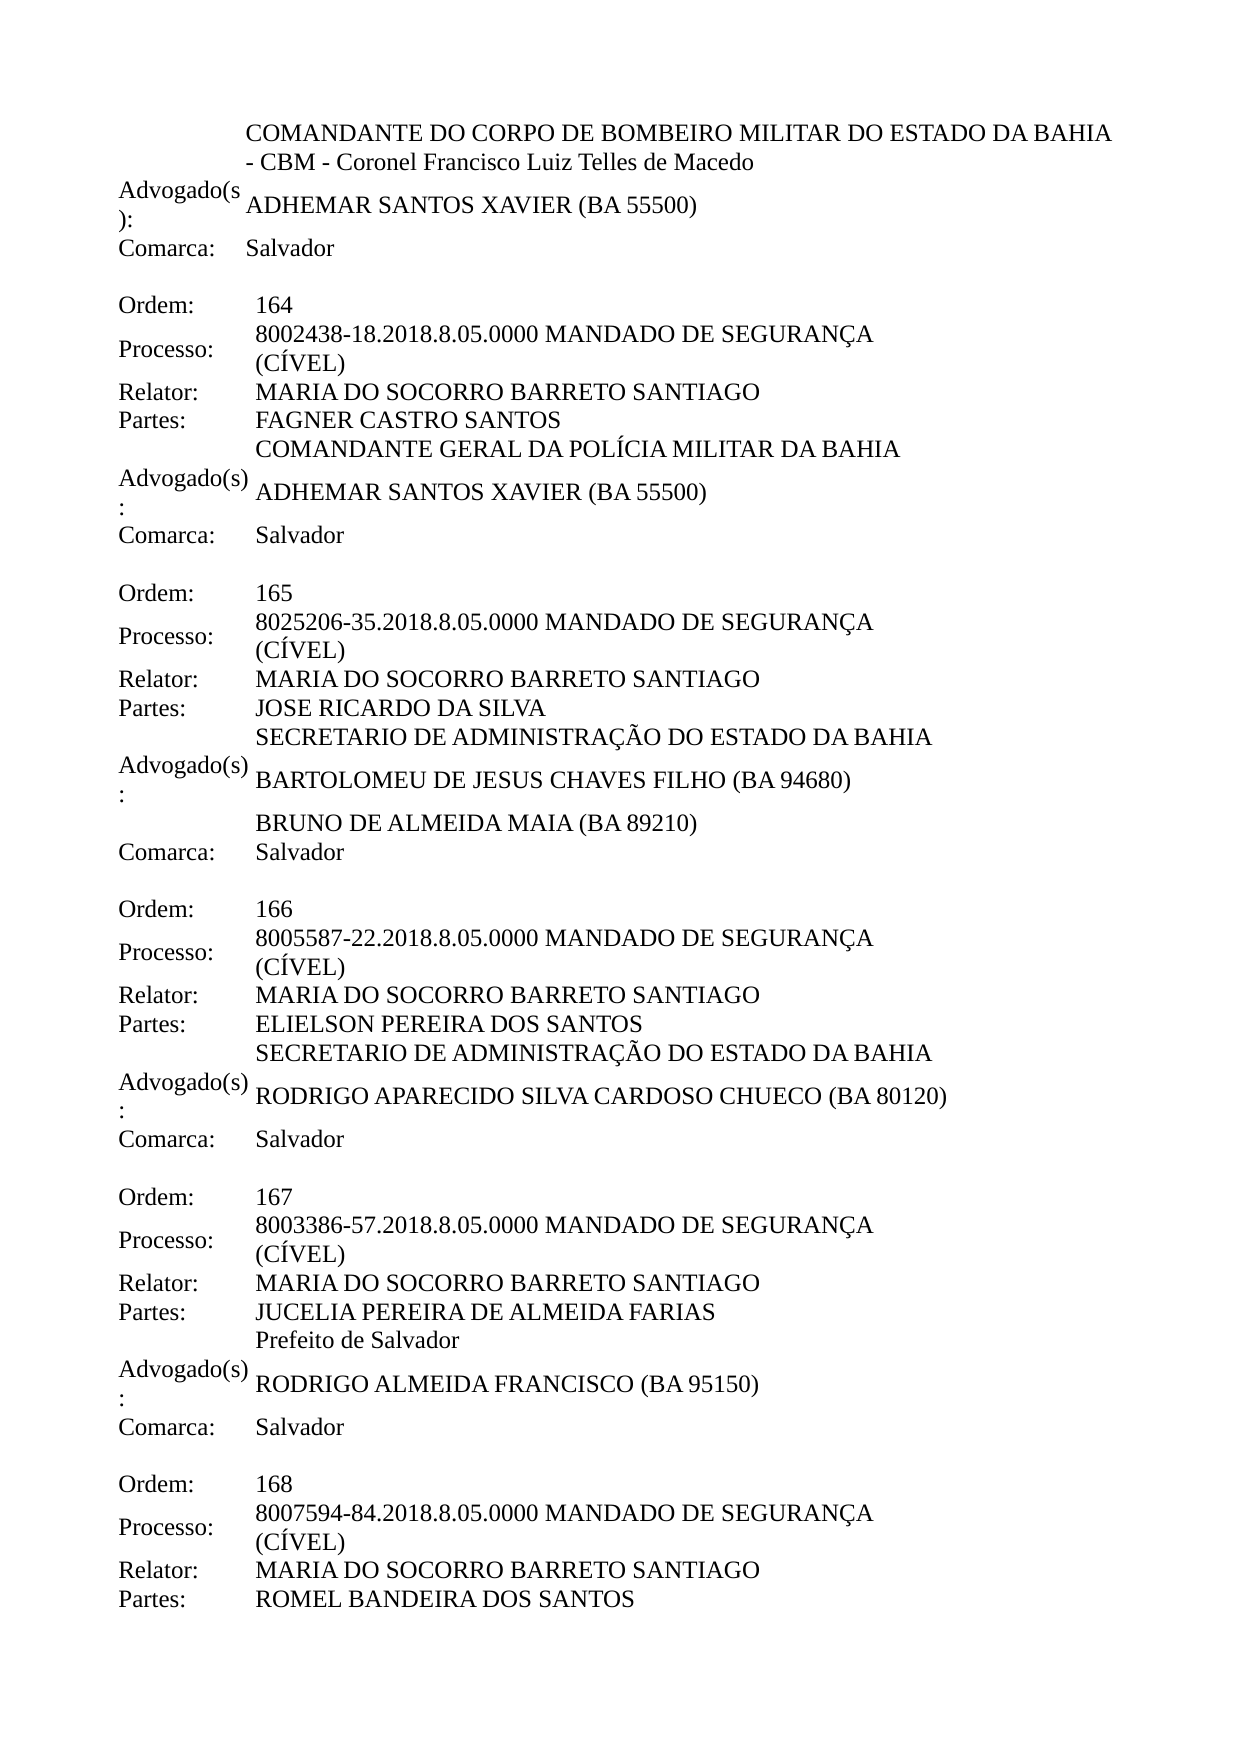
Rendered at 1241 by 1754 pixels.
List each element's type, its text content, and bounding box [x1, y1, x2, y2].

table_cell Comarca: [118, 1412, 255, 1441]
table_cell Relator: [118, 377, 255, 406]
table_cell [118, 1038, 255, 1067]
table_cell Salvador [255, 837, 969, 866]
table_cell Comarca: [118, 521, 255, 549]
table_cell MARIA DO SOCORRO BARRETO SANTIAGO [255, 981, 969, 1009]
table_cell Advogado(s): [118, 751, 255, 808]
table_cell MARIA DO SOCORRO BARRETO SANTIAGO [255, 1268, 969, 1297]
table_header Ordem: [118, 894, 255, 923]
table_cell Salvador [255, 1124, 969, 1153]
table_cell Processo: [118, 319, 255, 377]
table_cell Relator: [118, 981, 255, 1009]
table_cell ROMEL BANDEIRA DOS SANTOS [255, 1584, 969, 1613]
table_header Ordem: [118, 578, 255, 607]
table_cell Processo: [118, 1498, 255, 1556]
table_cell [118, 722, 255, 751]
table_cell FAGNER CASTRO SANTOS [255, 406, 969, 434]
table_header Ordem: [118, 291, 255, 319]
table_header 164 [255, 291, 969, 319]
table_cell [118, 808, 255, 837]
table_cell Processo: [118, 923, 255, 981]
table_cell 8002438-18.2018.8.05.0000 MANDADO DE SEGURANÇA (CÍVEL) [255, 319, 969, 377]
table_cell SECRETARIO DE ADMINISTRAÇÃO DO ESTADO DA BAHIA [255, 1038, 969, 1067]
table_header 167 [255, 1182, 969, 1211]
table_cell JOSE RICARDO DA SILVA [255, 693, 969, 722]
table_cell Advogado(s): [118, 1354, 255, 1412]
table_cell BARTOLOMEU DE JESUS CHAVES FILHO (BA 94680) [255, 751, 969, 808]
table_header 165 [255, 578, 969, 607]
table_header Ordem: [118, 1182, 255, 1211]
table_cell MARIA DO SOCORRO BARRETO SANTIAGO [255, 1556, 969, 1584]
table_cell BRUNO DE ALMEIDA MAIA (BA 89210) [255, 808, 969, 837]
table_cell Processo: [118, 607, 255, 664]
table_cell ADHEMAR SANTOS XAVIER (BA 55500) [255, 463, 969, 521]
table_cell 8003386-57.2018.8.05.0000 MANDADO DE SEGURANÇA (CÍVEL) [255, 1211, 969, 1268]
table_cell Salvador [255, 521, 969, 549]
table_cell COMANDANTE DO CORPO DE BOMBEIRO MILITAR DO ESTADO DA BAHIA - CBM - Coronel Francisco Luiz Telles de Macedo [245, 118, 1122, 176]
table_cell Relator: [118, 1268, 255, 1297]
table_cell JUCELIA PEREIRA DE ALMEIDA FARIAS [255, 1297, 969, 1326]
table_cell Prefeito de Salvador [255, 1326, 969, 1354]
table_cell Relator: [118, 1556, 255, 1584]
table_cell 8005587-22.2018.8.05.0000 MANDADO DE SEGURANÇA (CÍVEL) [255, 923, 969, 981]
table_cell RODRIGO APARECIDO SILVA CARDOSO CHUECO (BA 80120) [255, 1067, 969, 1124]
table_cell Advogado(s): [118, 176, 245, 233]
table_cell 8007594-84.2018.8.05.0000 MANDADO DE SEGURANÇA (CÍVEL) [255, 1498, 969, 1556]
table_cell 8025206-35.2018.8.05.0000 MANDADO DE SEGURANÇA (CÍVEL) [255, 607, 969, 664]
table_cell [118, 434, 255, 463]
table_header 166 [255, 894, 969, 923]
table_cell Partes: [118, 693, 255, 722]
table_cell Advogado(s): [118, 463, 255, 521]
table_cell Partes: [118, 1009, 255, 1038]
table_cell COMANDANTE GERAL DA POLÍCIA MILITAR DA BAHIA [255, 434, 969, 463]
table_header 168 [255, 1469, 969, 1498]
table_cell MARIA DO SOCORRO BARRETO SANTIAGO [255, 377, 969, 406]
table_cell Partes: [118, 406, 255, 434]
table_cell Comarca: [118, 233, 245, 262]
table_cell Partes: [118, 1297, 255, 1326]
table_cell Processo: [118, 1211, 255, 1268]
table_cell Advogado(s): [118, 1067, 255, 1124]
table_header Ordem: [118, 1469, 255, 1498]
table_cell [118, 118, 245, 176]
table_cell Comarca: [118, 1124, 255, 1153]
table_cell ELIELSON PEREIRA DOS SANTOS [255, 1009, 969, 1038]
table_cell ADHEMAR SANTOS XAVIER (BA 55500) [245, 176, 1122, 233]
table_cell Relator: [118, 664, 255, 693]
table_cell RODRIGO ALMEIDA FRANCISCO (BA 95150) [255, 1354, 969, 1412]
table_cell Salvador [245, 233, 1122, 262]
table_cell Comarca: [118, 837, 255, 866]
table_cell Salvador [255, 1412, 969, 1441]
table_cell [118, 1326, 255, 1354]
table_cell SECRETARIO DE ADMINISTRAÇÃO DO ESTADO DA BAHIA [255, 722, 969, 751]
table_cell MARIA DO SOCORRO BARRETO SANTIAGO [255, 664, 969, 693]
table_cell Partes: [118, 1584, 255, 1613]
